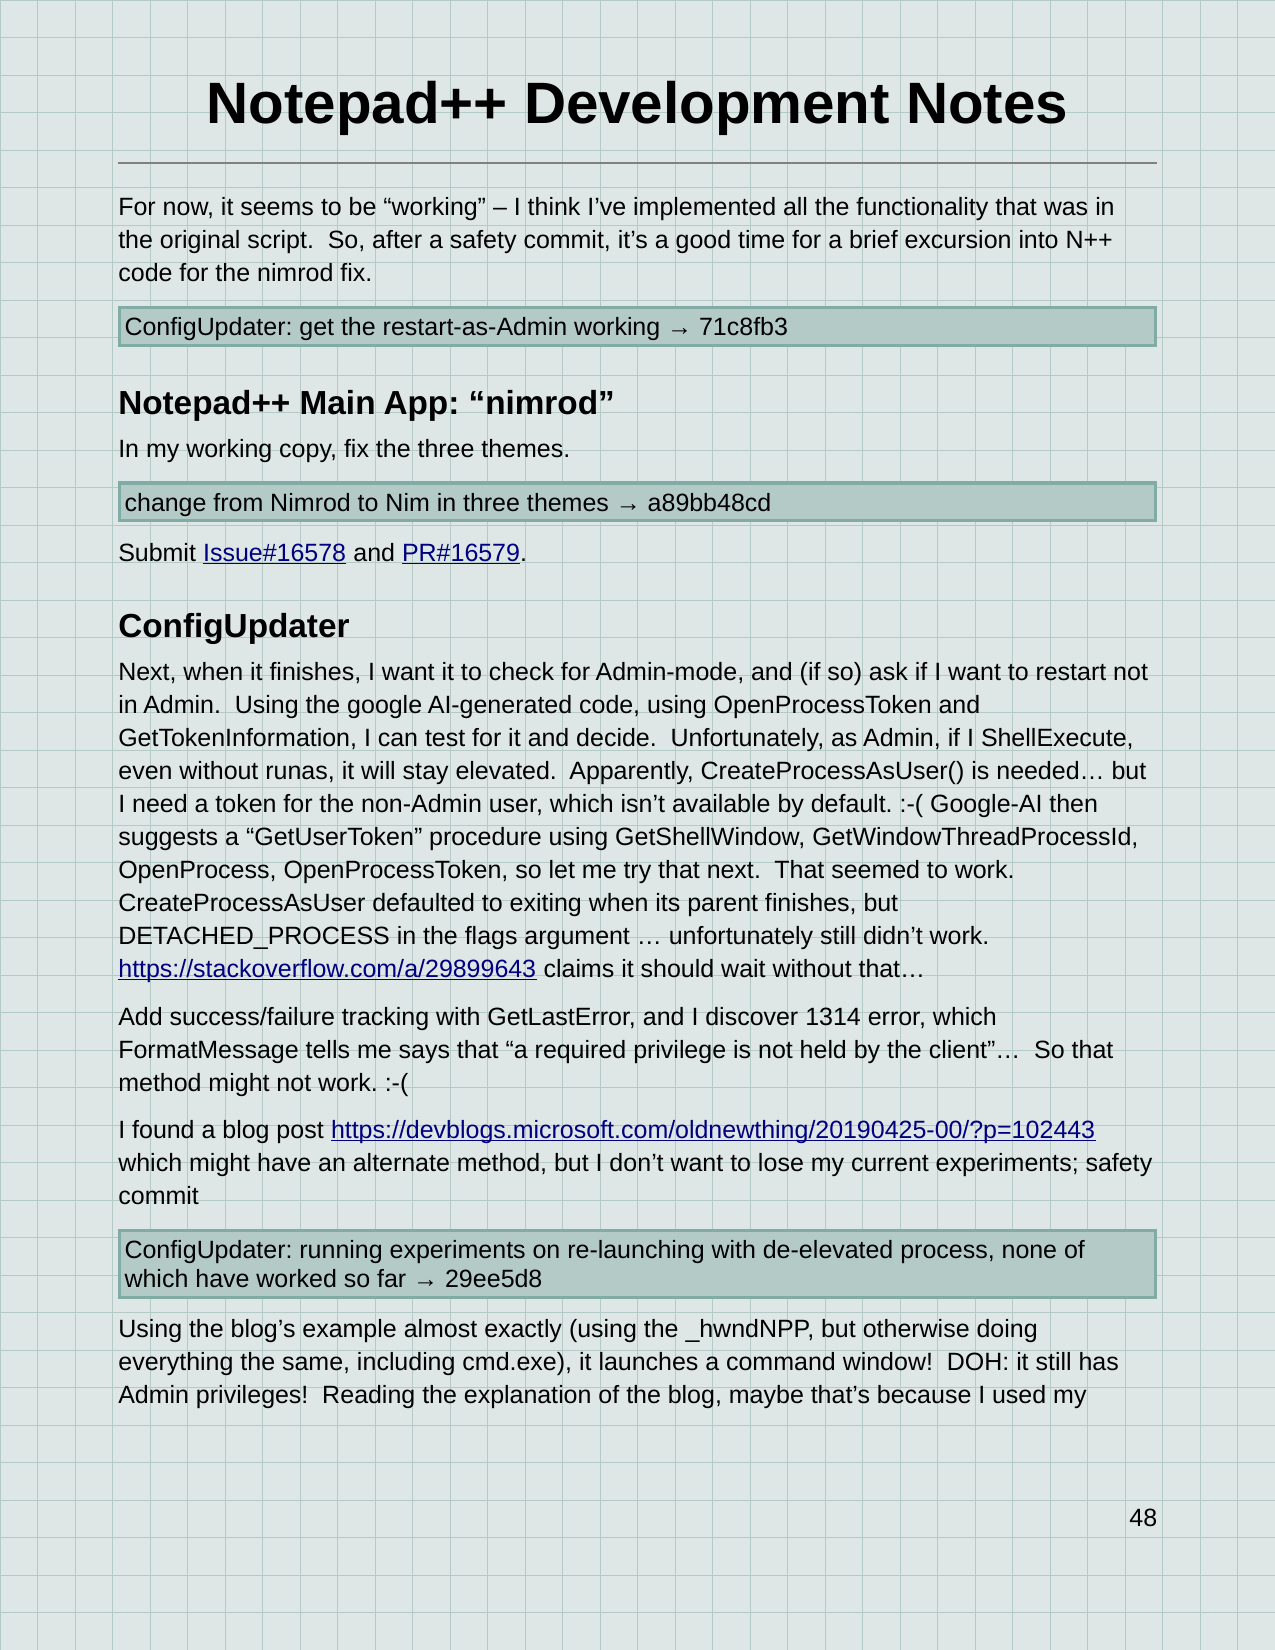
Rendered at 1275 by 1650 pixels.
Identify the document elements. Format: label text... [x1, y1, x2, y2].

text In my working copy, fix the three themes. [118, 434, 1157, 463]
text For now, it seems to be “working” – I think I’ve implemented all the functionality that was in the original script. So, after a safety commit, it’s a good time for a brief excursion into N++ code for the nimrod fix. [118, 192, 1157, 287]
text Add success/failure tracking with GetLastError, and I discover 1314 error, which FormatMessage tells me says that “a required privilege is not held by the client”… So that method might not work. :-( [118, 1002, 1157, 1096]
text Next, when it finishes, I want it to check for Admin-mode, and (if so) ask if I want to restart not in Admin. Using the google AI-generated code, using OpenProcessToken and GetTokenInformation, I can test for it and decide. Unfortunately, as Admin, if I ShellExecute, even without runas, it will stay elevated. Apparently, CreateProcessAsUser() is needed… but I need a token for the non-Admin user, which isn’t available by default. :-( Google-AI then suggests a “GetUserToken” procedure using GetShellWindow, GetWindowThreadProcessId, OpenProcess, OpenProcessToken, so let me try that next. That seemed to work. CreateProcessAsUser defaulted to exiting when its parent finishes, but DETACHED_PROCESS in the flags argument … unfortunately still didn’t work. https://stackoverflow.com/a/29899643 claims it should wait without that… [118, 657, 1157, 983]
text change from Nimrod to Nim in three themes → a89bb48cd [121, 485, 1154, 519]
text I found a blog post https://devblogs.microsoft.com/oldnewthing/20190425-00/?p=102443 which might have an alternate method, but I don’t want to lose my current experiments; safety commit [118, 1115, 1157, 1210]
text Using the blog’s example almost exactly (using the _hwndNPP, but otherwise doing everything the same, including cmd.exe), it launches a command window! DOH: it still has Admin privileges! Reading the explanation of the blog, maybe that’s because I used my [118, 1314, 1157, 1408]
subtitle Notepad++ Main App: “nimrod” [118, 383, 1157, 421]
text ConfigUpdater: running experiments on re-launching with de-elevated process, none of which have worked so far → 29ee5d8 [121, 1232, 1154, 1296]
subtitle ConfigUpdater [118, 606, 1157, 644]
text Submit Issue#16578 and PR#16579. [118, 537, 1157, 566]
text ConfigUpdater: get the restart-as-Admin working → 71c8fb3 [121, 309, 1154, 344]
